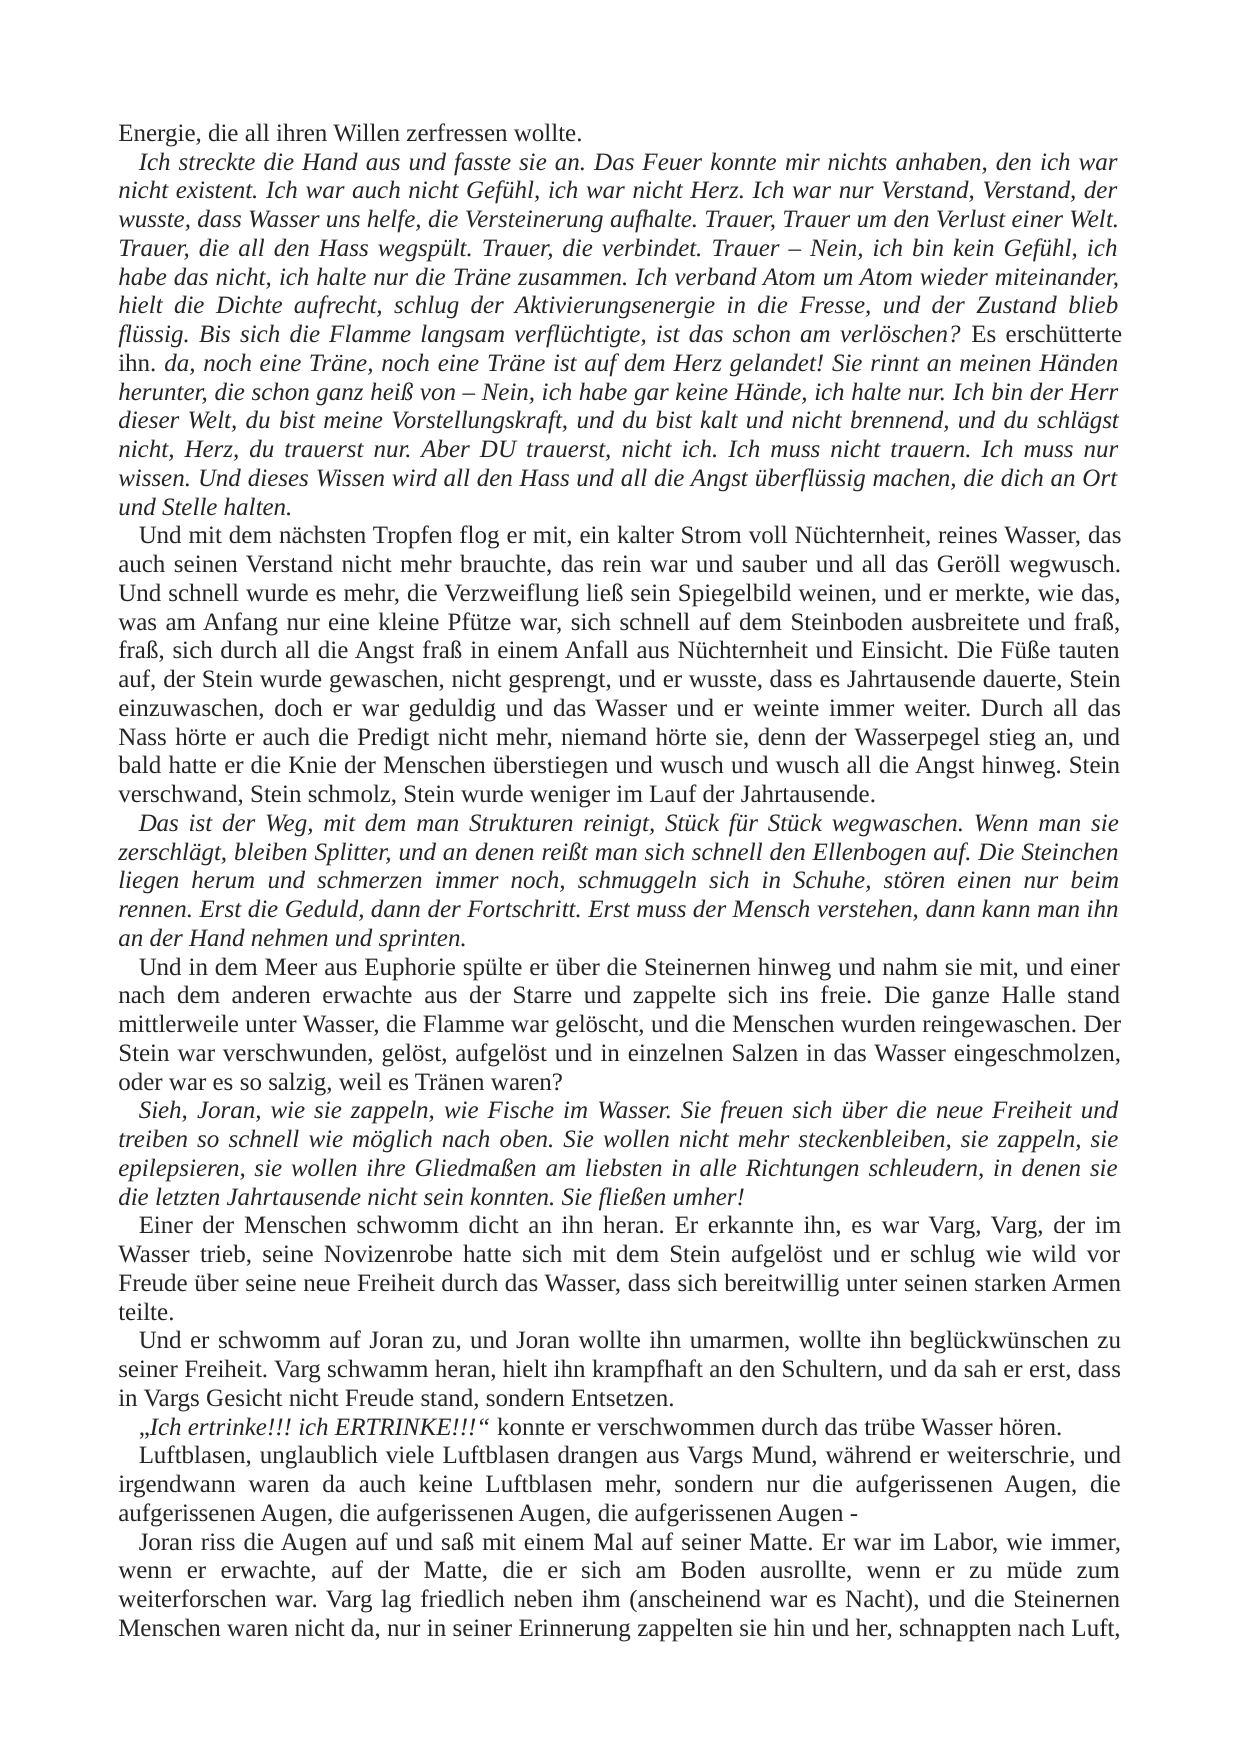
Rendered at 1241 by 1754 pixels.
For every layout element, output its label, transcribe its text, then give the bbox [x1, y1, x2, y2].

text Und er schwomm auf Joran zu, und Joran wollte ihn umarmen, wollte ihn beglückwünschen zu seiner Freiheit. Varg schwamm heran, hielt ihn krampfhaft an den Schultern, und da sah er erst, dass in Vargs Gesicht nicht Freude stand, sondern Entsetzen. [118, 1326, 1122, 1412]
text Ich streckte die Hand aus und fasste sie an. Das Feuer konnte mir nichts anhaben, den ich war nicht existent. Ich war auch nicht Gefühl, ich war nicht Herz. Ich war nur Verstand, Verstand, der wusste, dass Wasser uns helfe, die Versteinerung aufhalte. Trauer, Trauer um den Verlust einer Welt. Trauer, die all den Hass wegspült. Trauer, die verbindet. Trauer – Nein, ich bin kein Gefühl, ich habe das nicht, ich halte nur die Träne zusammen. Ich verband Atom um Atom wieder miteinander, hielt die Dichte aufrecht, schlug der Aktivierungsenergie in die Fresse, und der Zustand blieb flüssig. Bis sich die Flamme langsam verflüchtigte, ist das schon am verlöschen? Es erschütterte ihn. da, noch eine Träne, noch eine Träne ist auf dem Herz gelandet! Sie rinnt an meinen Händen herunter, die schon ganz heiß von – Nein, ich habe gar keine Hände, ich halte nur. Ich bin der Herr dieser Welt, du bist meine Vorstellungskraft, und du bist kalt und nicht brennend, und du schlägst nicht, Herz, du trauerst nur. Aber DU trauerst, nicht ich. Ich muss nicht trauern. Ich muss nur wissen. Und dieses Wissen wird all den Hass und all die Angst überflüssig machen, die dich an Ort und Stelle halten. [118, 147, 1122, 521]
text Luftblasen, unglaublich viele Luftblasen drangen aus Vargs Mund, während er weiterschrie, und irgendwann waren da auch keine Luftblasen mehr, sondern nur die aufgerissenen Augen, die aufgerissenen Augen, die aufgerissenen Augen, die aufgerissenen Augen - [118, 1441, 1122, 1527]
text Einer der Menschen schwomm dicht an ihn heran. Er erkannte ihn, es war Varg, Varg, der im Wasser trieb, seine Novizenrobe hatte sich mit dem Stein aufgelöst und er schlug wie wild vor Freude über seine neue Freiheit durch das Wasser, dass sich bereitwillig unter seinen starken Armen teilte. [118, 1211, 1122, 1326]
text Sieh, Joran, wie sie zappeln, wie Fische im Wasser. Sie freuen sich über die neue Freiheit und treiben so schnell wie möglich nach oben. Sie wollen nicht mehr steckenbleiben, sie zappeln, sie epilepsieren, sie wollen ihre Gliedmaßen am liebsten in alle Richtungen schleudern, in denen sie die letzten Jahrtausende nicht sein konnten. Sie fließen umher! [118, 1096, 1122, 1211]
text „Ich ertrinke!!! ich ERTRINKE!!!“ konnte er verschwommen durch das trübe Wasser hören. [118, 1412, 1122, 1441]
text Joran riss die Augen auf und saß mit einem Mal auf seiner Matte. Er war im Labor, wie immer, wenn er erwachte, auf der Matte, die er sich am Boden ausrollte, wenn er zu müde zum weiterforschen war. Varg lag friedlich neben ihm (anscheinend war es Nacht), und die Steinernen Menschen waren nicht da, nur in seiner Erinnerung zappelten sie hin und her, schnappten nach Luft, [118, 1527, 1122, 1642]
text Energie, die all ihren Willen zerfressen wollte. [118, 118, 1122, 147]
text Und mit dem nächsten Tropfen flog er mit, ein kalter Strom voll Nüchternheit, reines Wasser, das auch seinen Verstand nicht mehr brauchte, das rein war und sauber und all das Geröll wegwusch. Und schnell wurde es mehr, die Verzweiflung ließ sein Spiegelbild weinen, und er merkte, wie das, was am Anfang nur eine kleine Pfütze war, sich schnell auf dem Steinboden ausbreitete und fraß, fraß, sich durch all die Angst fraß in einem Anfall aus Nüchternheit und Einsicht. Die Füße tauten auf, der Stein wurde gewaschen, nicht gesprengt, und er wusste, dass es Jahrtausende dauerte, Stein einzuwaschen, doch er war geduldig und das Wasser und er weinte immer weiter. Durch all das Nass hörte er auch die Predigt nicht mehr, niemand hörte sie, denn der Wasserpegel stieg an, und bald hatte er die Knie der Menschen überstiegen und wusch und wusch all die Angst hinweg. Stein verschwand, Stein schmolz, Stein wurde weniger im Lauf der Jahrtausende. [118, 521, 1122, 808]
text Und in dem Meer aus Euphorie spülte er über die Steinernen hinweg und nahm sie mit, und einer nach dem anderen erwachte aus der Starre und zappelte sich ins freie. Die ganze Halle stand mittlerweile unter Wasser, die Flamme war gelöscht, und die Menschen wurden reingewaschen. Der Stein war verschwunden, gelöst, aufgelöst und in einzelnen Salzen in das Wasser eingeschmolzen, oder war es so salzig, weil es Tränen waren? [118, 952, 1122, 1096]
text Das ist der Weg, mit dem man Strukturen reinigt, Stück für Stück wegwaschen. Wenn man sie zerschlägt, bleiben Splitter, und an denen reißt man sich schnell den Ellenbogen auf. Die Steinchen liegen herum und schmerzen immer noch, schmuggeln sich in Schuhe, stören einen nur beim rennen. Erst die Geduld, dann der Fortschritt. Erst muss der Mensch verstehen, dann kann man ihn an der Hand nehmen und sprinten. [118, 808, 1122, 952]
